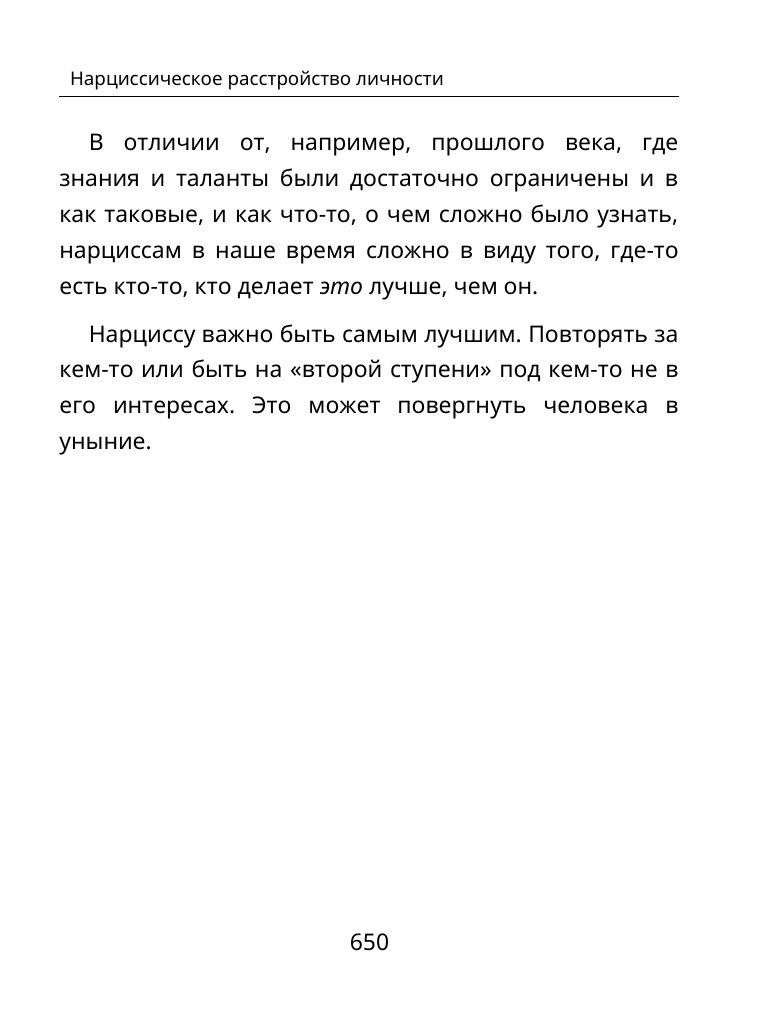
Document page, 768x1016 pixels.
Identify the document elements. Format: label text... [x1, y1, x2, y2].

text Нарциссу важно быть самым лучшим. Повторять за кем-то или быть на «второй ступени» под кем-то не в его интересах. Это может повергнуть человека в уныние. [59, 317, 679, 457]
text В отличии от, например, прошлого века, где знания и таланты были достаточно ограничены и в как таковые, и как что-то, о чем сложно было узнать, нарциссам в наше время сложно в виду того, где-то есть кто-то, кто делает это лучше, чем он. [59, 126, 679, 301]
